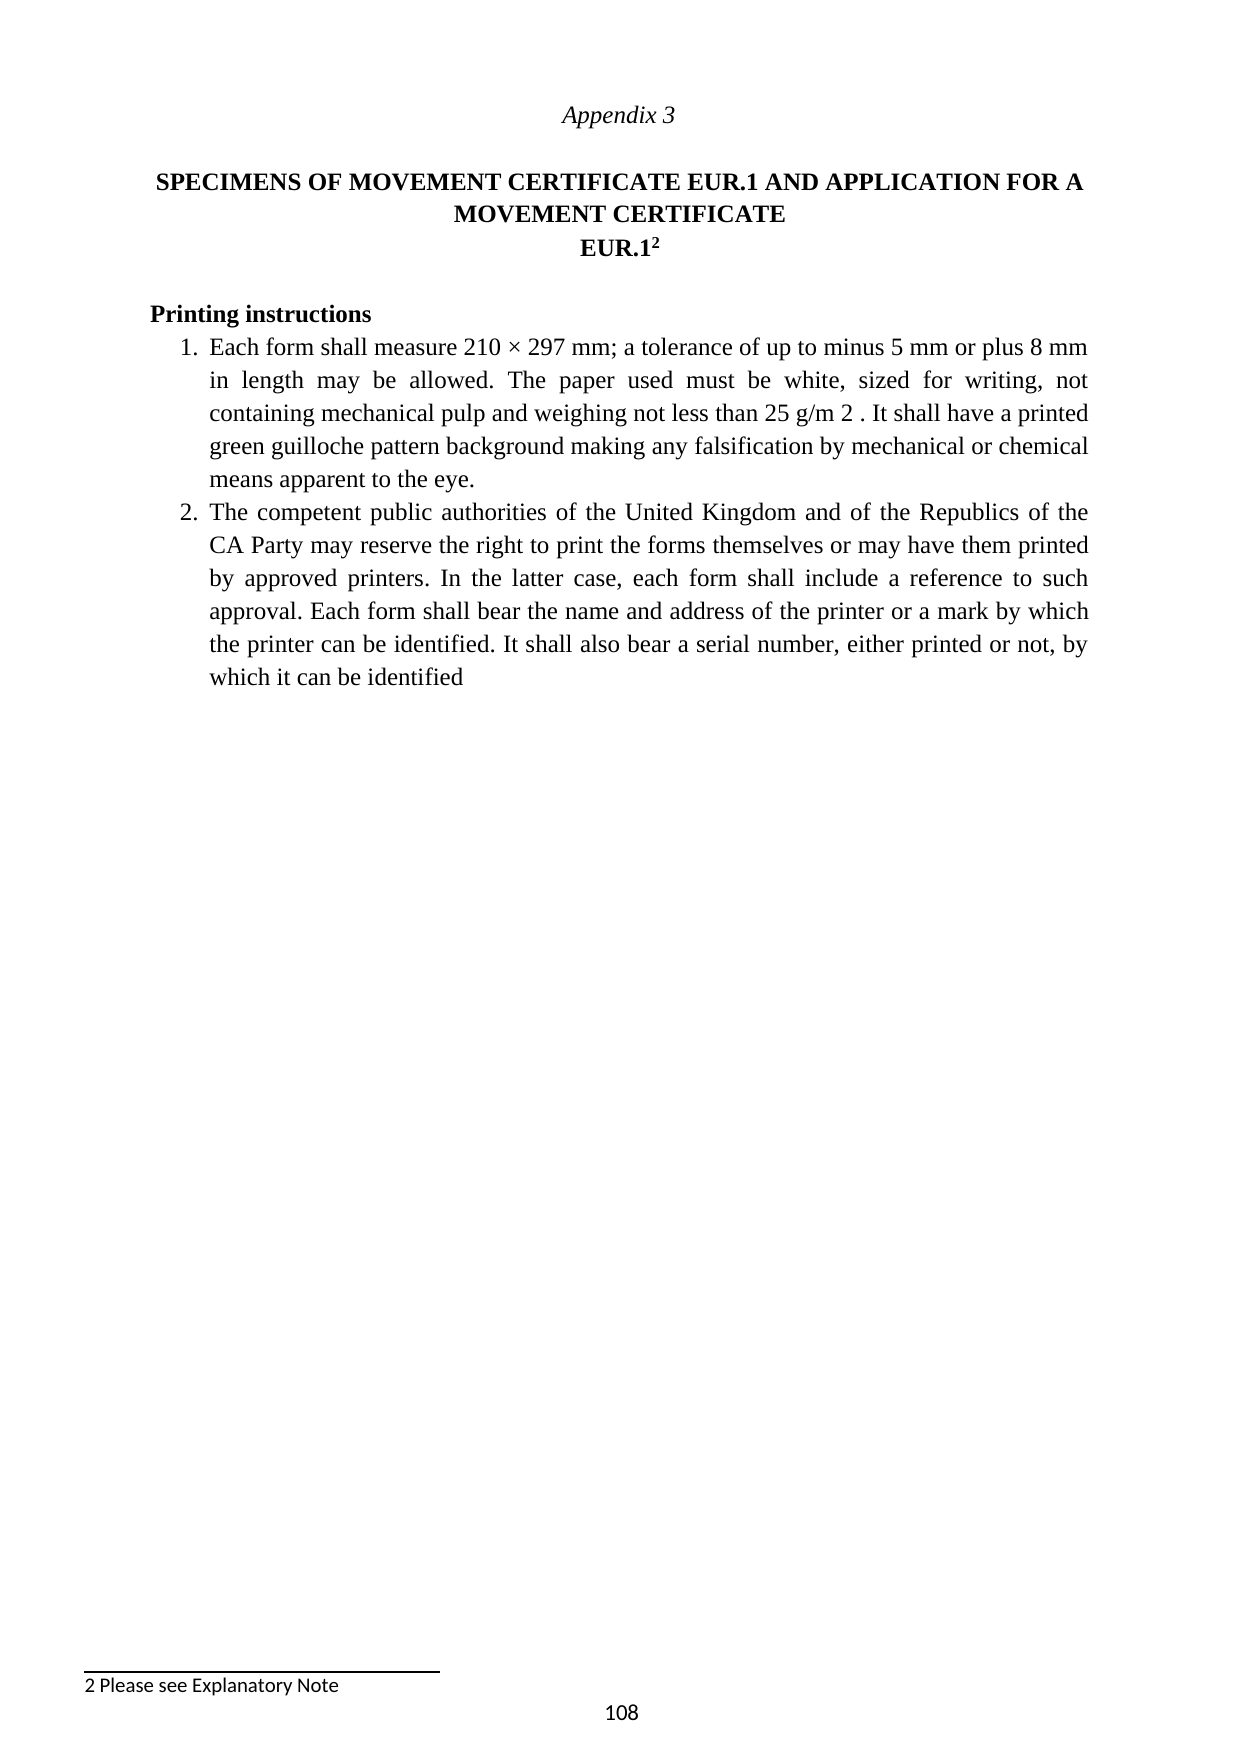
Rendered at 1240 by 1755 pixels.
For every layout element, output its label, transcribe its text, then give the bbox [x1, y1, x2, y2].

text Printing instructions [150, 299, 1089, 327]
text EUR.1 [150, 233, 1089, 261]
text Please see Explanatory Note [84, 1672, 1159, 1698]
text SPECIMENS OF MOVEMENT CERTIFICATE EUR.1 AND APPLICATION FOR A MOVEMENT CERTIFICATE [150, 167, 1089, 228]
list Each form shall measure 210 × 297 mm; a tolerance of up to minus 5 mm or plus 8 mm in length may be allowed. The paper used must be white, sized for writing, not containing mechanical pulp and weighing not less than 25 g/m 2 . It shall have a printed green guilloche pattern background making any falsification by mechanical or chemical means apparent to the eye. [179, 332, 1089, 492]
list The competent public authorities of the United Kingdom and of the Republics of the CA Party may reserve the right to print the forms themselves or may have them printed by approved printers. In the latter case, each form shall include a reference to such approval. Each form shall bear the name and address of the printer or a mark by which the printer can be identified. It shall also bear a serial number, either printed or not, by which it can be identified [179, 497, 1089, 691]
text Appendix 3 [150, 101, 1089, 129]
